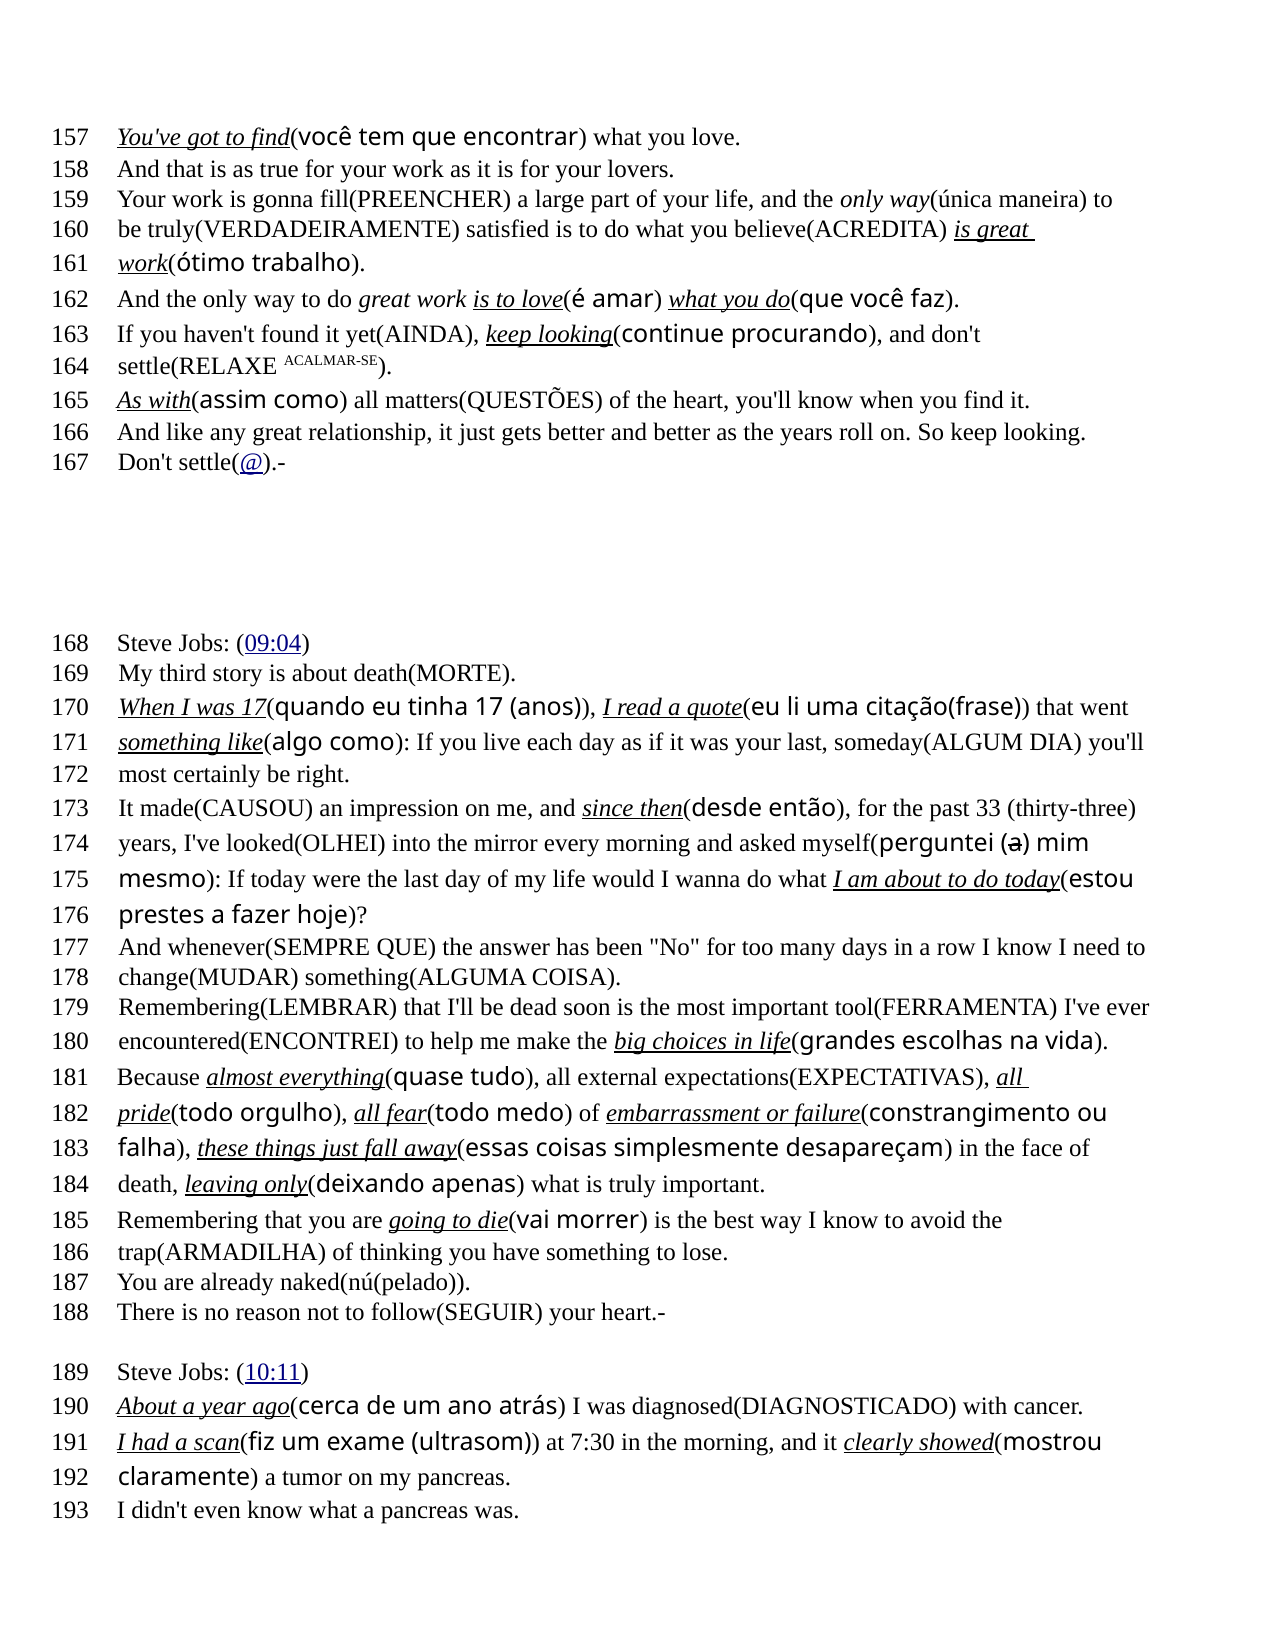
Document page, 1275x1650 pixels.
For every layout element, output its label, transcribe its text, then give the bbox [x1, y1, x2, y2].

text Remembering that you are going to die(vai morrer) is the best way I know to avoid the trap(ARMADILHA) of thinking you have something to lose. [117, 1202, 1126, 1266]
text Because almost everything(quase tudo), all external expectations(EXPECTATIVAS), all pride(todo orgulho), all fear(todo medo) of embarrassment or failure(constrangimento ou falha), these things just fall away(essas coisas simplesmente desapareçam) in the face of death, leaving only(deixando apenas) what is truly important. [117, 1059, 1126, 1200]
text As with(assim como) all matters(QUESTÕES) of the heart, you'll know when you find it. [117, 381, 1126, 416]
text And like any great relationship, it just gets better and better as the years roll on. So keep looking. Don't settle(@).- [117, 417, 1126, 476]
text Your work is gonna fill(PREENCHER) a large part of your life, and the only way(única maneira) to be truly(VERDADEIRAMENTE) satisfied is to do what you believe(ACREDITA) is great work(ótimo trabalho). [117, 184, 1126, 278]
text And whenever(SEMPRE QUE) the answer has been "No" for too many days in a row I know I need to change(MUDAR) something(ALGUMA COISA). [118, 932, 1157, 991]
text And the only way to do great work is to love(é amar) what you do(que você faz). [117, 280, 1126, 314]
text It made(CAUSOU) an impression on me, and since then(desde então), for the past 33 (thirty-three) years, I've looked(OLHEI) into the mirror every morning and asked myself(perguntei (a) mim mesmo): If today were the last day of my life would I wanna do what I am about to do today(estou prestes a fazer hoje)? [118, 789, 1157, 931]
text You've got to find(você tem que encontrar) what you love. [117, 118, 1126, 152]
text I didn't even know what a pancreas was. [117, 1495, 1126, 1523]
text My third story is about death(MORTE). [118, 658, 1157, 687]
text There is no reason not to follow(SEGUIR) your heart.- [117, 1297, 1126, 1326]
text I had a scan(fiz um exame (ultrasom)) at 7:30 in the morning, and it clearly showed(mostrou claramente) a tumor on my pancreas. [117, 1423, 1126, 1493]
text You are already naked(nú(pelado)). [117, 1267, 1126, 1296]
text Remembering(LEMBRAR) that I'll be dead soon is the most important tool(FERRAMENTA) I've ever encountered(ENCONTREI) to help me make the big choices in life(grandes escolhas na vida). [118, 992, 1157, 1057]
text And that is as true for your work as it is for your lovers. [117, 154, 1126, 183]
text When I was 17(quando eu tinha 17 (anos)), I read a quote(eu li uma citação(frase)) that went something like(algo como): If you live each day as if it was your last, someday(ALGUM DIA) you'll most certainly be right. [118, 688, 1157, 788]
text If you haven't found it yet(AINDA), keep looking(continue procurando), and don't settle(RELAXE ACALMAR-SE). [117, 316, 1126, 380]
text Steve Jobs: (09:04) [117, 628, 1126, 657]
text Steve Jobs: (10:11) [117, 1357, 1126, 1386]
text About a year ago(cerca de um ano atrás) I was diagnosed(DIAGNOSTICADO) with cancer. [117, 1387, 1126, 1422]
